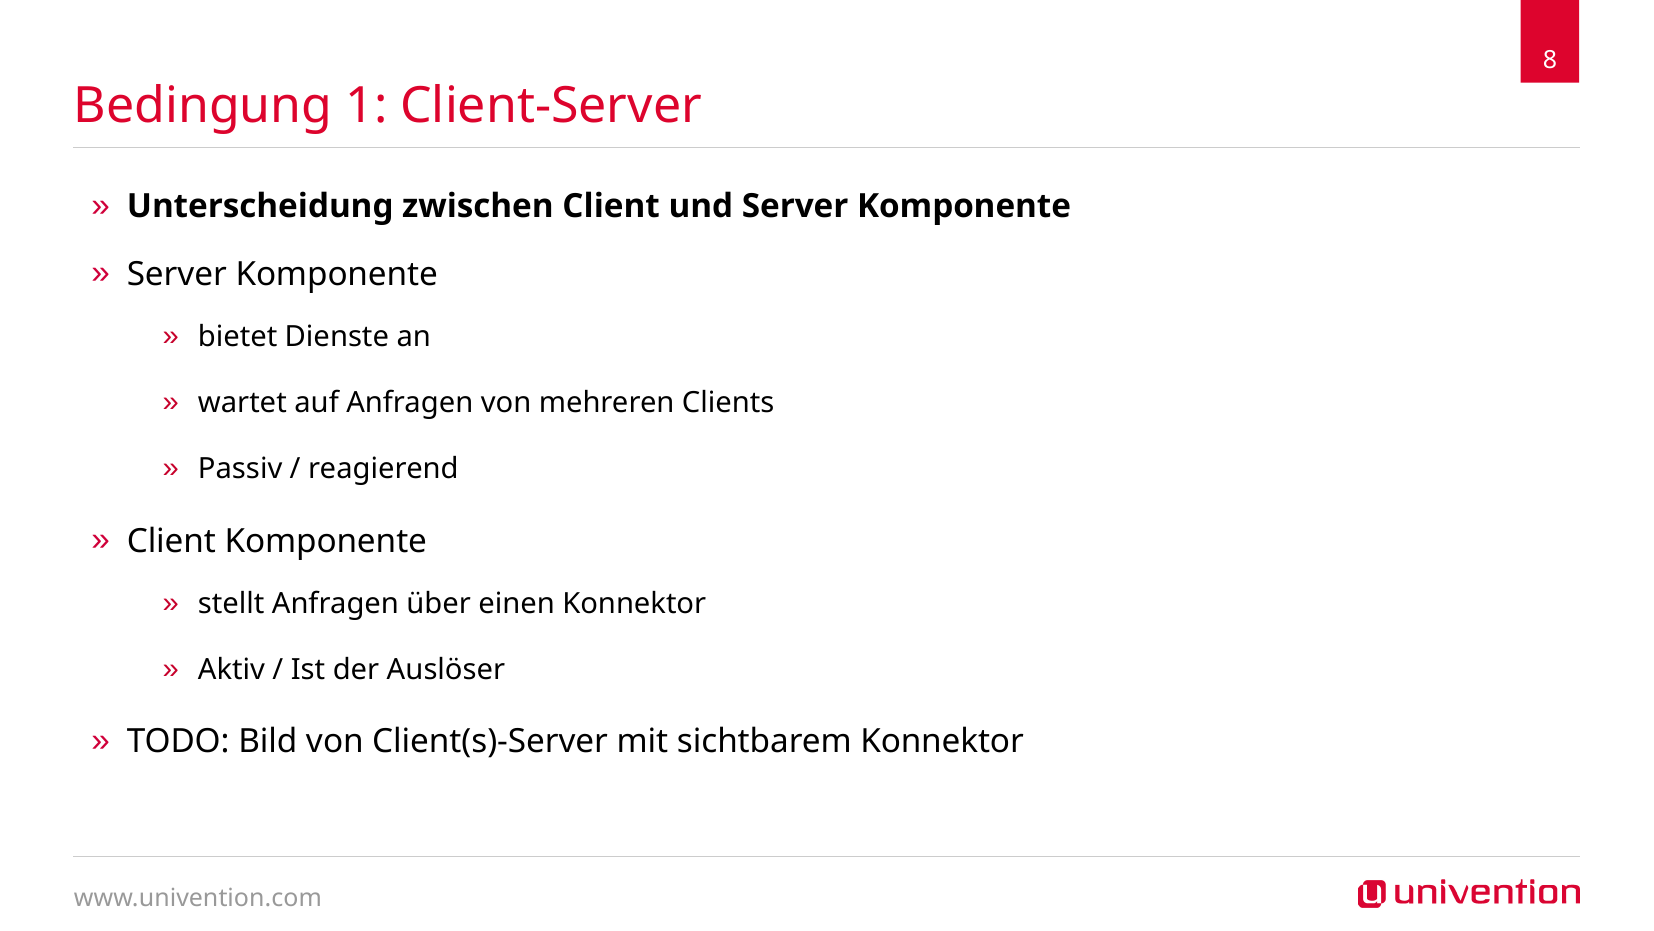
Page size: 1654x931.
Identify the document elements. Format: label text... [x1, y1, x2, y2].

list Unterscheidung zwischen Client und Server Komponente Server Komponente bietet Dienste an wartet auf Anfragen von mehreren Clients Passiv / reagierend Client Komponente stellt Anfragen über einen Konnektor Aktiv / Ist der Auslöser TODO: Bild von Client(s)-Server mit sichtbarem Konnektor [73, 159, 1580, 751]
picture [1358, 879, 1580, 908]
title Bedingung 1: Client-Server [73, 59, 1580, 148]
